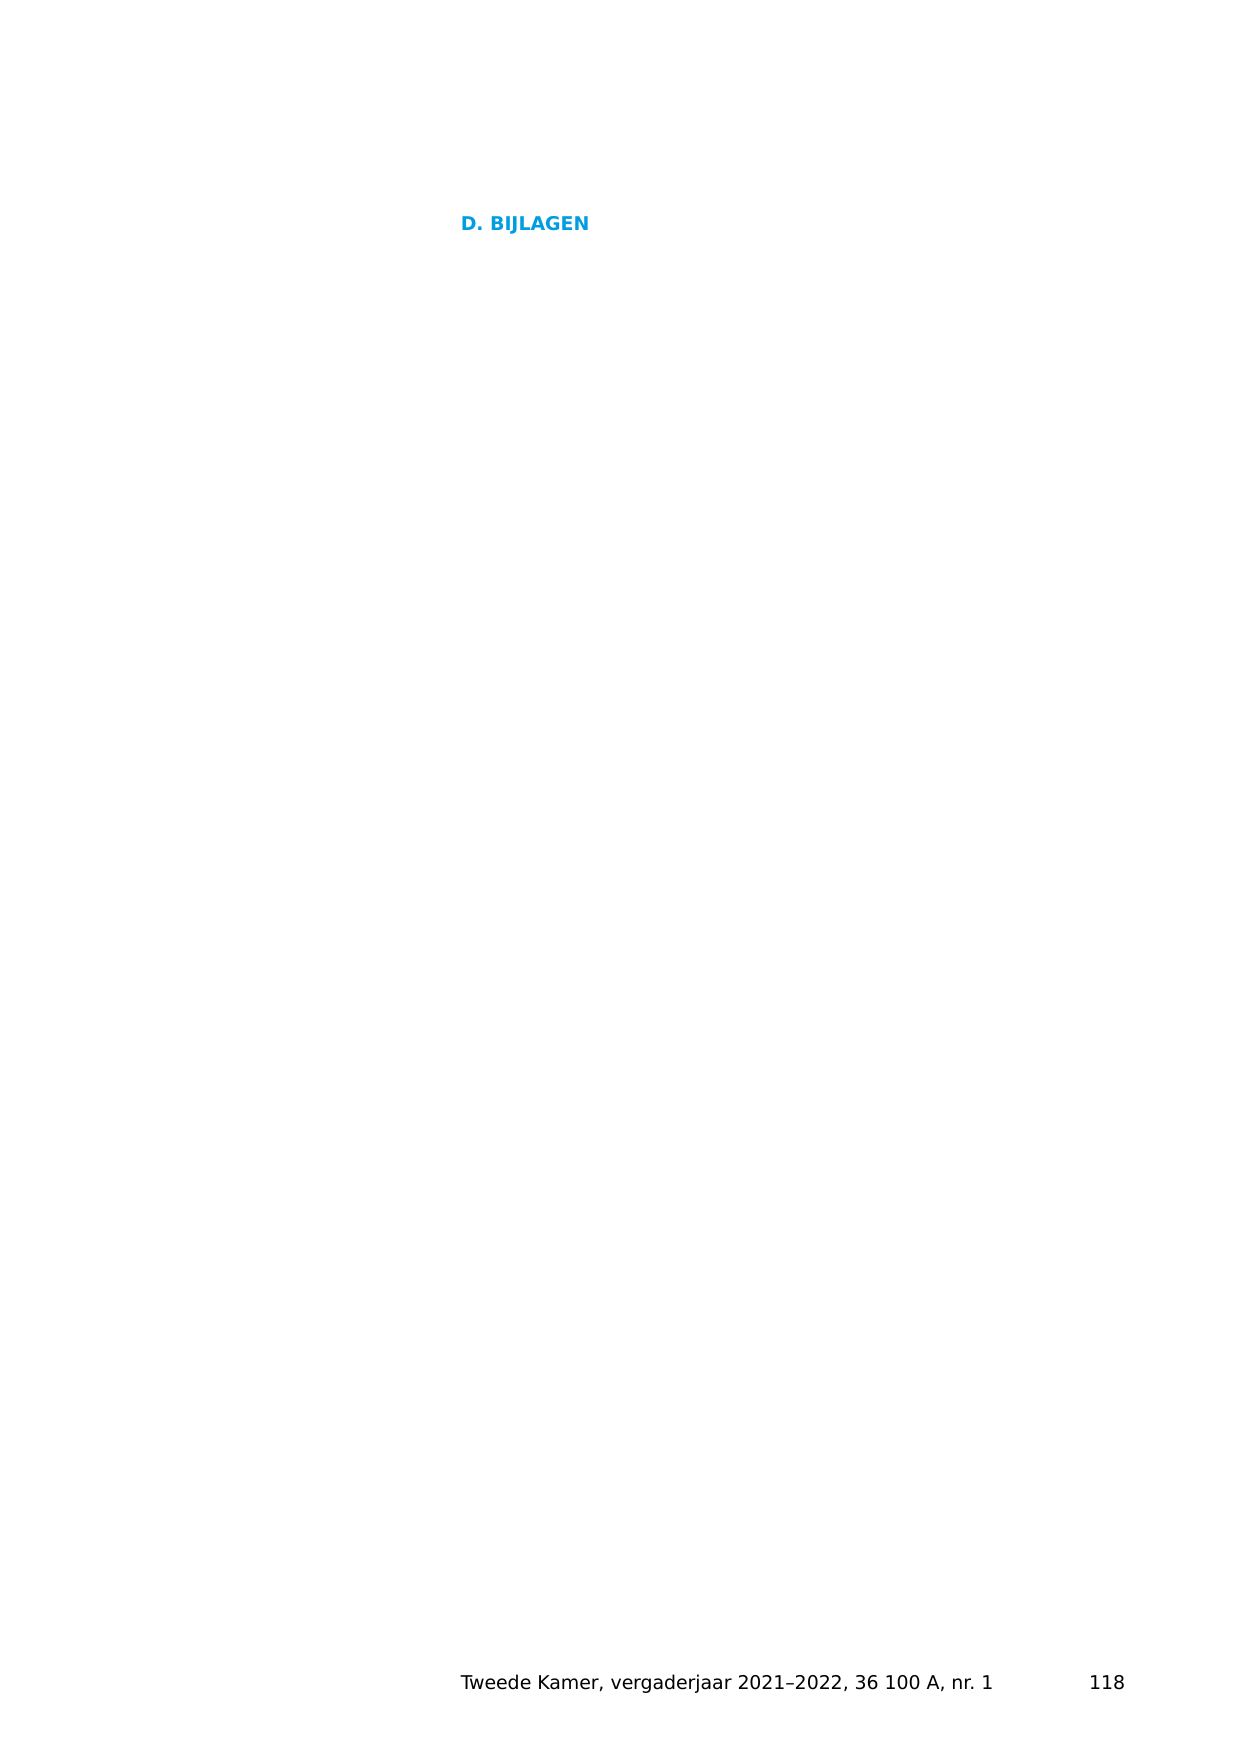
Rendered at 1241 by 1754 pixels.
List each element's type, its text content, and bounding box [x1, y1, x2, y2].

title D. Bijlagen [461, 213, 1125, 235]
